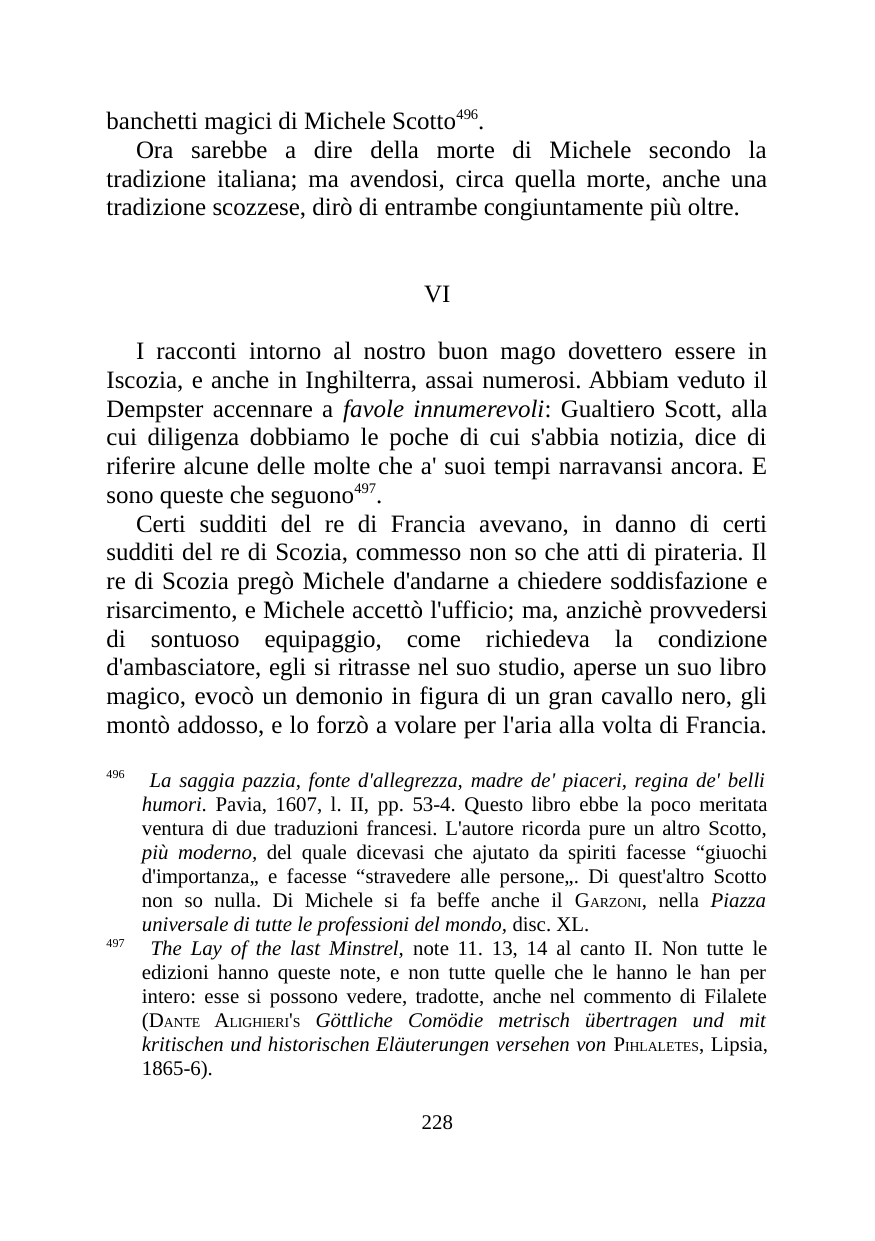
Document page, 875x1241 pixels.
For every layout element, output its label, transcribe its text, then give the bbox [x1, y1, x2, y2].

text Certi sudditi del re di Francia avevano, in danno di certi sudditi del re di Scozia, commesso non so che atti di pirateria. Il re di Scozia pregò Michele d'andarne a chiedere soddisfazione e risarcimento, e Michele accettò l'ufficio; ma, anzichè provvedersi di sontuoso equipaggio, come richiedeva la condizione d'ambasciatore, egli si ritrasse nel suo studio, aperse un suo libro magico, evocò un demonio in figura di un gran cavallo nero, gli montò addosso, e lo forzò a volare per l'aria alla volta di Francia. [106, 509, 768, 739]
text The Lay of the last Minstrel, note 11. 13, 14 al canto II. Non tutte le edizioni hanno queste note, e non tutte quelle che le hanno le han per intero: esse si possono vedere, tradotte, anche nel commento di Filalete (Dante Alighieri's Göttliche Comödie metrisch übertragen und mit kritischen und historischen Eläuterungen versehen von Pihlaletes, Lipsia, 1865-6). [106, 936, 768, 1080]
text VI [106, 279, 768, 307]
text I racconti intorno al nostro buon mago dovettero essere in Iscozia, e anche in Inghilterra, assai numerosi. Abbiam veduto il Dempster accennare a favole innumerevoli: Gualtiero Scott, alla cui diligenza dobbiamo le poche di cui s'abbia notizia, dice di riferire alcune delle molte che a' suoi tempi narravansi ancora. E sono queste che seguono. [106, 336, 768, 509]
text La saggia pazzia, fonte d'allegrezza, madre de' piaceri, regina de' belli humori. Pavia, 1607, l. II, pp. 53-4. Questo libro ebbe la poco meritata ventura di due traduzioni francesi. L'autore ricorda pure un altro Scotto, più moderno, del quale dicevasi che ajutato da spiriti facesse “giuochi d'importanza„ e facesse “stravedere alle persone„. Di quest'altro Scotto non so nulla. Di Michele si fa beffe anche il Garzoni, nella Piazza universale di tutte le professioni del mondo, disc. XL. [106, 768, 768, 936]
text Ora sarebbe a dire della morte di Michele secondo la tradizione italiana; ma avendosi, circa quella morte, anche una tradizione scozzese, dirò di entrambe congiuntamente più oltre. [106, 135, 768, 221]
text banchetti magici di Michele Scotto. [106, 106, 768, 135]
